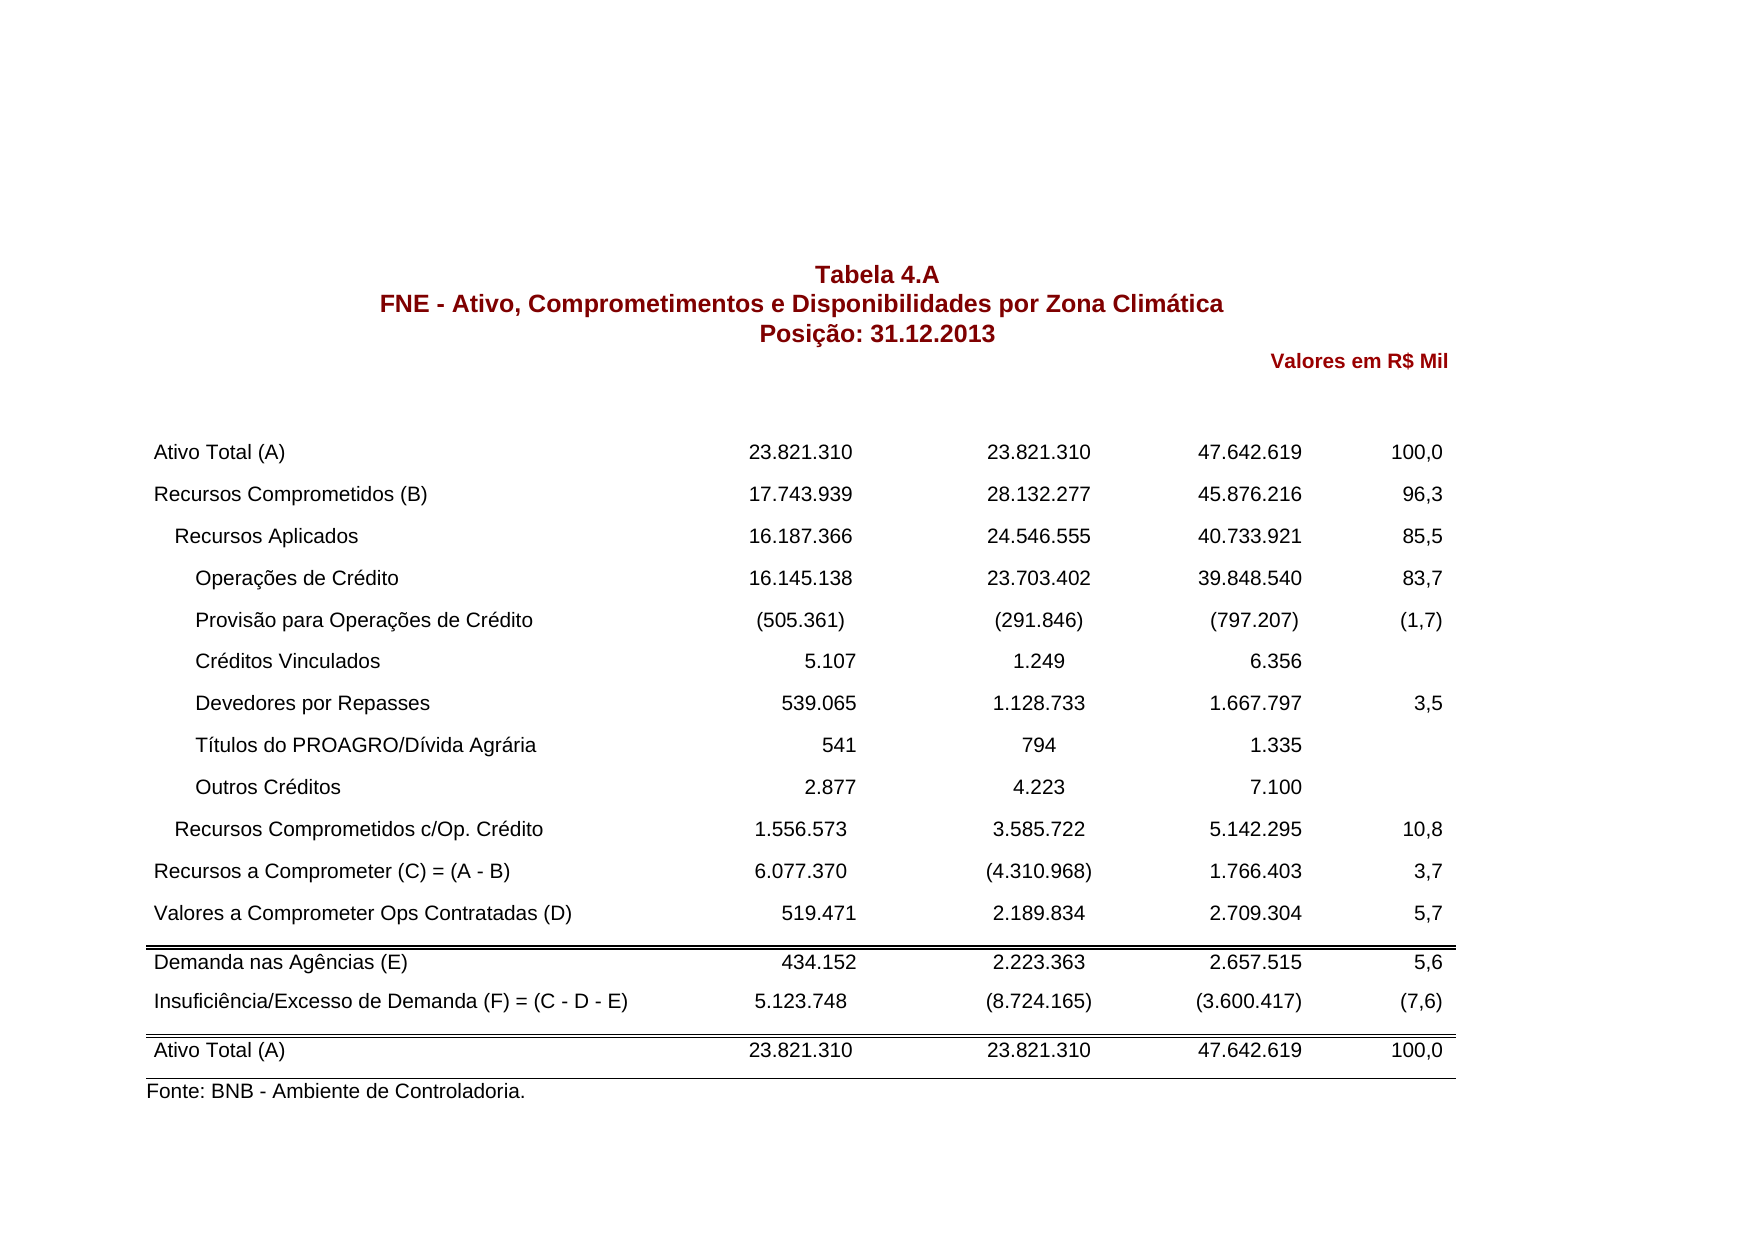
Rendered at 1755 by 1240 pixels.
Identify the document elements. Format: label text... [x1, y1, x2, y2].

table_cell 23.821.310 [898, 1038, 1193, 1078]
text Valores em R$ Mil [148, 349, 1454, 373]
table_cell 39.848.540 [1193, 566, 1329, 607]
table_cell 23.821.310 [716, 1038, 898, 1078]
table_cell Devedores por Repasses [146, 691, 716, 733]
table_cell (797.207) [1193, 608, 1329, 649]
text FNE - Ativo, Comprometimentos e Disponibilidades por Zona Climática [379, 290, 1614, 318]
table_cell 4.223 [898, 775, 1193, 817]
table_cell 434.152 [716, 950, 898, 989]
text Posição: 31.12.2013 [148, 319, 1614, 348]
table_cell 3,5 [1329, 691, 1456, 733]
table_cell 519.471 [716, 901, 898, 945]
table_cell 1.249 [898, 649, 1193, 691]
table_cell 100,0 [1329, 1038, 1456, 1078]
table_cell 2.657.515 [1193, 950, 1329, 989]
table_cell [1329, 649, 1456, 691]
table_cell 3,7 [1329, 859, 1456, 901]
table_cell Outros Créditos [146, 775, 716, 817]
table_cell 85,5 [1329, 524, 1456, 566]
table_cell 47.642.619 [1193, 440, 1329, 482]
table_cell Recursos Aplicados [146, 524, 716, 566]
table_cell 5.107 [716, 649, 898, 691]
table_header Fora do Semiárido [898, 378, 1193, 440]
table_cell Ativo Total (A) [146, 1038, 716, 1078]
table_cell Recursos a Comprometer (C) = (A - B) [146, 859, 716, 901]
table_cell 794 [898, 733, 1193, 775]
table_cell 28.132.277 [898, 482, 1193, 524]
table_cell 24.546.555 [898, 524, 1193, 566]
table_header Total Valor (%) de (A) [1193, 378, 1456, 440]
table_cell Recursos Comprometidos c/Op. Crédito [146, 817, 716, 859]
table_cell (1,7) [1329, 608, 1456, 649]
table_cell 47.642.619 [1193, 1038, 1329, 1078]
table_cell 1.667.797 [1193, 691, 1329, 733]
table_header Semiárido [716, 378, 898, 440]
table_cell 16.145.138 [716, 566, 898, 607]
table_cell Demanda nas Agências (E) [146, 950, 716, 989]
table_cell 16.187.366 [716, 524, 898, 566]
table_cell Créditos Vinculados [146, 649, 716, 691]
table_cell 3.585.722 [898, 817, 1193, 859]
table_header Especificação [146, 378, 716, 440]
table_cell 100,0 [1329, 440, 1456, 482]
table_cell 23.703.402 [898, 566, 1193, 607]
table_cell 23.821.310 [898, 440, 1193, 482]
table_cell 541 [716, 733, 898, 775]
table_cell (291.846) [898, 608, 1193, 649]
table_cell Títulos do PROAGRO/Dívida Agrária [146, 733, 716, 775]
table_cell (4.310.968) [898, 859, 1193, 901]
text Tabela 4.A [148, 260, 1614, 288]
text Fonte: BNB - Ambiente de Controladoria. [146, 1079, 1612, 1103]
table_cell 1.556.573 [716, 817, 898, 859]
table_cell 2.709.304 [1193, 901, 1329, 945]
table_cell (505.361) [716, 608, 898, 649]
table_cell 2.877 [716, 775, 898, 817]
table_cell [1329, 775, 1456, 817]
table_cell Operações de Crédito [146, 566, 716, 607]
table_cell 5,7 [1329, 901, 1456, 945]
table_cell 2.189.834 [898, 901, 1193, 945]
table_cell (8.724.165) [898, 989, 1193, 1033]
table_cell Insuficiência/Excesso de Demanda (F) = (C - D - E) [146, 989, 716, 1033]
table_cell 6.077.370 [716, 859, 898, 901]
table_cell 5.123.748 [716, 989, 898, 1033]
table_cell Provisão para Operações de Crédito [146, 608, 716, 649]
table_cell 1.128.733 [898, 691, 1193, 733]
table_cell 5.142.295 [1193, 817, 1329, 859]
table_cell 10,8 [1329, 817, 1456, 859]
table_cell (3.600.417) [1193, 989, 1329, 1033]
table_cell 45.876.216 [1193, 482, 1329, 524]
table_cell Valores a Comprometer Ops Contratadas (D) [146, 901, 716, 945]
table_cell 539.065 [716, 691, 898, 733]
table_cell 1.335 [1193, 733, 1329, 775]
table_cell 83,7 [1329, 566, 1456, 607]
table_cell 7.100 [1193, 775, 1329, 817]
table_cell 5,6 [1329, 950, 1456, 989]
table_cell 17.743.939 [716, 482, 898, 524]
table_cell 1.766.403 [1193, 859, 1329, 901]
table_cell [1329, 733, 1456, 775]
table_cell 40.733.921 [1193, 524, 1329, 566]
table_cell Ativo Total (A) [146, 440, 716, 482]
table_cell 23.821.310 [716, 440, 898, 482]
table_cell (7,6) [1329, 989, 1456, 1033]
table_cell 6.356 [1193, 649, 1329, 691]
table_cell 96,3 [1329, 482, 1456, 524]
table_cell 2.223.363 [898, 950, 1193, 989]
table_cell Recursos Comprometidos (B) [146, 482, 716, 524]
